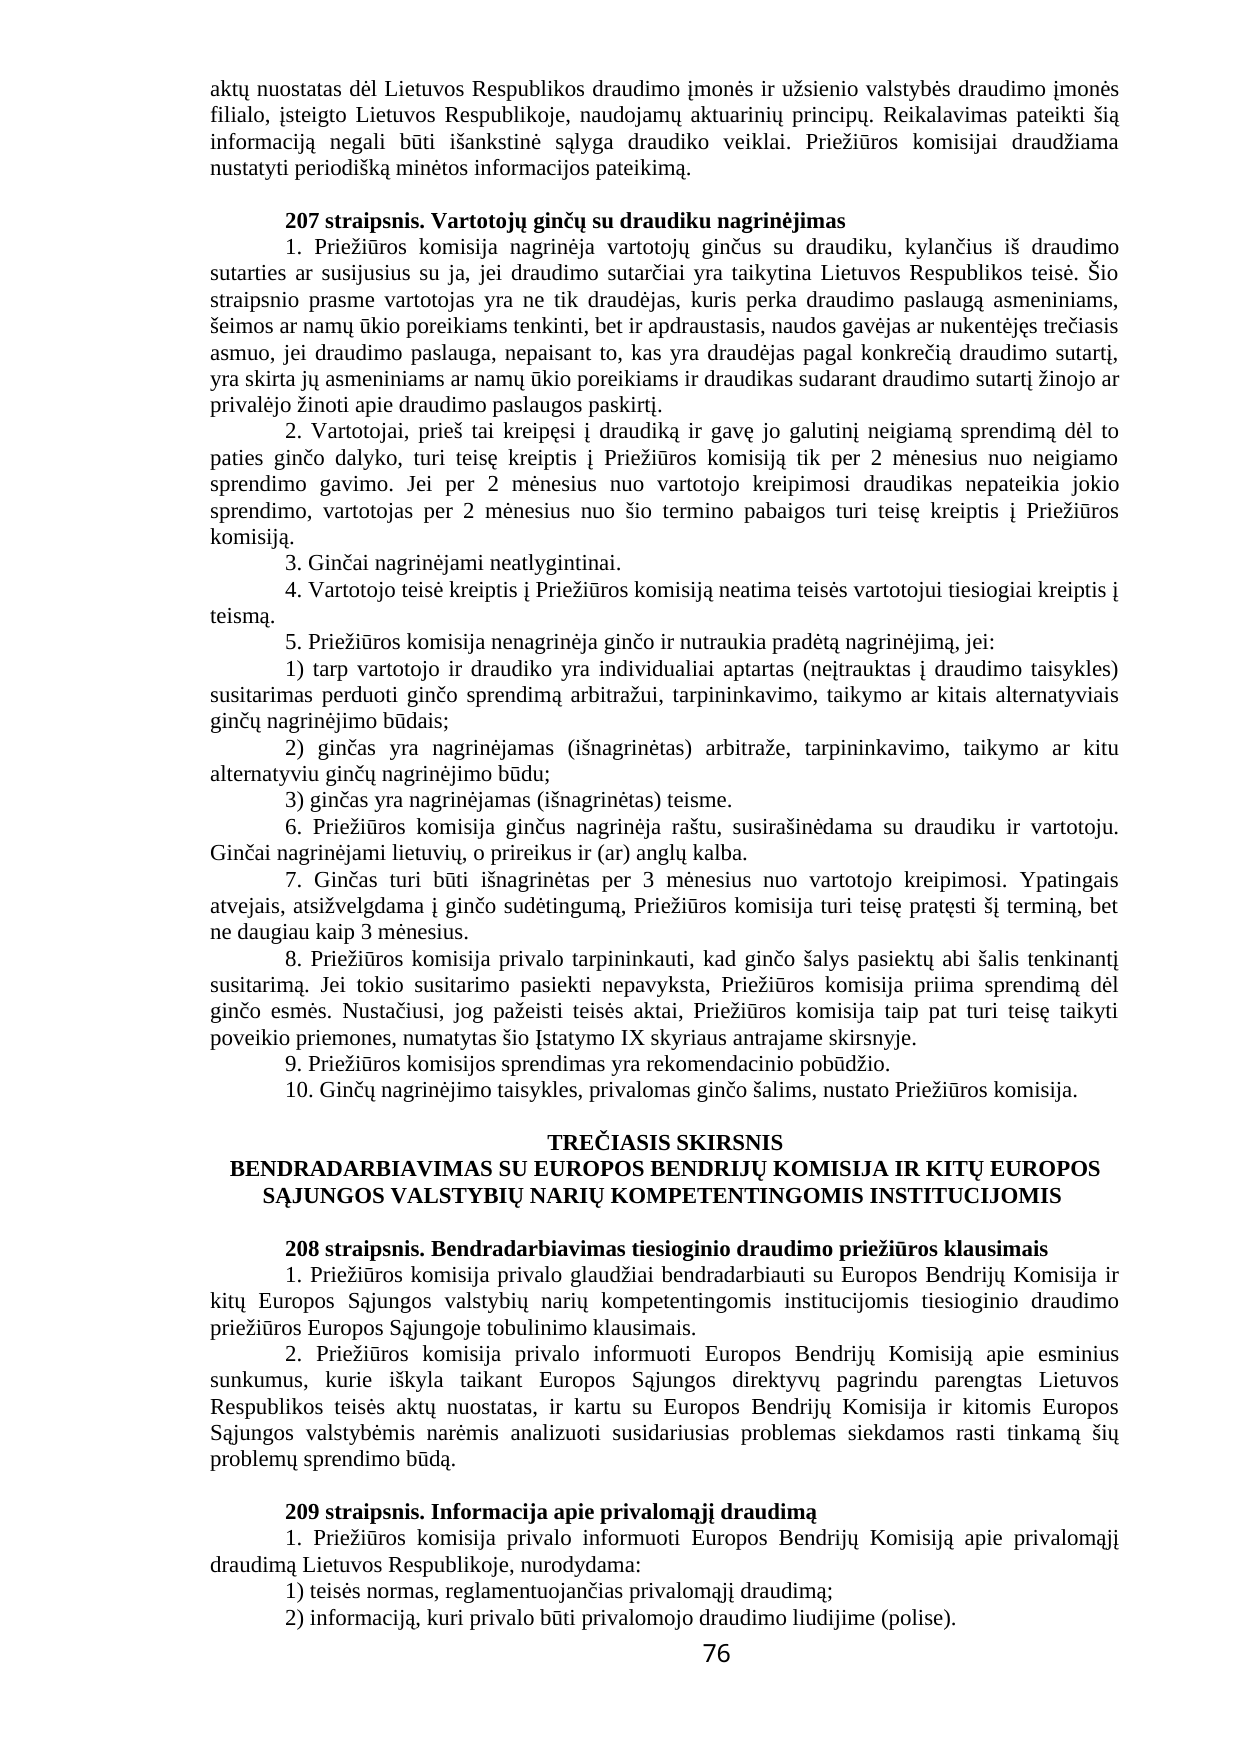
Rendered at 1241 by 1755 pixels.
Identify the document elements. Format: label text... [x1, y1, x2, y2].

text 2. Priežiūros komisija privalo informuoti Europos Bendrijų Komisiją apie esminius sunkumus, kurie iškyla taikant Europos Sąjungos direktyvų pagrindu parengtas Lietuvos Respublikos teisės aktų nuostatas, ir kartu su Europos Bendrijų Komisija ir kitomis Europos Sąjungos valstybėmis narėmis analizuoti susidariusias problemas siekdamos rasti tinkamą šių problemų sprendimo būdą. [210, 1340, 1120, 1472]
text 3) ginčas yra nagrinėjamas (išnagrinėtas) teisme. [210, 787, 1120, 813]
text 3. Ginčai nagrinėjami neatlygintinai. [210, 549, 1120, 576]
text 2. Vartotojai, prieš tai kreipęsi į draudiką ir gavę jo galutinį neigiamą sprendimą dėl to paties ginčo dalyko, turi teisę kreiptis į Priežiūros komisiją tik per 2 mėnesius nuo neigiamo sprendimo gavimo. Jei per 2 mėnesius nuo vartotojo kreipimosi draudikas nepateikia jokio sprendimo, vartotojas per 2 mėnesius nuo šio termino pabaigos turi teisę kreiptis į Priežiūros komisiją. [210, 418, 1120, 549]
text BENDRADARBIAVIMAS SU EUROPOS BENDRIJŲ KOMISIJA ir kitų Europos Sąjungos valstybIŲ narIŲ KOMPETEnTINGOMIS INSTITUCIJOMIS [210, 1156, 1120, 1208]
text 7. Ginčas turi būti išnagrinėtas per 3 mėnesius nuo vartotojo kreipimosi. Ypatingais atvejais, atsižvelgdama į ginčo sudėtingumą, Priežiūros komisija turi teisę pratęsti šį terminą, bet ne daugiau kaip 3 mėnesius. [210, 866, 1120, 945]
text 1) tarp vartotojo ir draudiko yra individualiai aptartas (neįtrauktas į draudimo taisykles) susitarimas perduoti ginčo sprendimą arbitražui, tarpininkavimo, taikymo ar kitais alternatyviais ginčų nagrinėjimo būdais; [210, 655, 1120, 734]
text 2) ginčas yra nagrinėjamas (išnagrinėtas) arbitraže, tarpininkavimo, taikymo ar kitu alternatyviu ginčų nagrinėjimo būdu; [210, 734, 1120, 787]
text 1. Priežiūros komisija nagrinėja vartotojų ginčus su draudiku, kylančius iš draudimo sutarties ar susijusius su ja, jei draudimo sutarčiai yra taikytina Lietuvos Respublikos teisė. Šio straipsnio prasme vartotojas yra ne tik draudėjas, kuris perka draudimo paslaugą asmeniniams, šeimos ar namų ūkio poreikiams tenkinti, bet ir apdraustasis, naudos gavėjas ar nukentėjęs trečiasis asmuo, jei draudimo paslauga, nepaisant to, kas yra draudėjas pagal konkrečią draudimo sutartį, yra skirta jų asmeniniams ar namų ūkio poreikiams ir draudikas sudarant draudimo sutartį žinojo ar privalėjo žinoti apie draudimo paslaugos paskirtį. [210, 233, 1120, 418]
text 9. Priežiūros komisijos sprendimas yra rekomendacinio pobūdžio. [210, 1050, 1120, 1076]
subtitle 207 straipsnis. Vartotojų ginčų su draudiku nagrinėjimas [210, 207, 1120, 233]
text 208 straipsnis. Bendradarbiavimas tiesioginio draudimo priežiūros klausimais [285, 1234, 1120, 1261]
text 5. Priežiūros komisija nenagrinėja ginčo ir nutraukia pradėtą nagrinėjimą, jei: [210, 628, 1120, 655]
subtitle TREČIASIS SKIRSNIS [210, 1129, 1120, 1156]
text aktų nuostatas dėl Lietuvos Respublikos draudimo įmonės ir užsienio valstybės draudimo įmonės filialo, įsteigto Lietuvos Respublikoje, naudojamų aktuarinių principų. Reikalavimas pateikti šią informaciją negali būti išankstinė sąlyga draudiko veiklai. Priežiūros komisijai draudžiama nustatyti periodišką minėtos informacijos pateikimą. [210, 75, 1120, 180]
text 6. Priežiūros komisija ginčus nagrinėja raštu, susirašinėdama su draudiku ir vartotoju. Ginčai nagrinėjami lietuvių, o prireikus ir (ar) anglų kalba. [210, 813, 1120, 866]
text 1) teisės normas, reglamentuojančias privalomąjį draudimą; [210, 1577, 1120, 1603]
text 8. Priežiūros komisija privalo tarpininkauti, kad ginčo šalys pasiektų abi šalis tenkinantį susitarimą. Jei tokio susitarimo pasiekti nepavyksta, Priežiūros komisija priima sprendimą dėl ginčo esmės. Nustačiusi, jog pažeisti teisės aktai, Priežiūros komisija taip pat turi teisę taikyti poveikio priemones, numatytas šio Įstatymo IX skyriaus antrajame skirsnyje. [210, 945, 1120, 1050]
text 1. Priežiūros komisija privalo informuoti Europos Bendrijų Komisiją apie privalomąjį draudimą Lietuvos Respublikoje, nurodydama: [210, 1524, 1120, 1577]
text 1. Priežiūros komisija privalo glaudžiai bendradarbiauti su Europos Bendrijų Komisija ir kitų Europos Sąjungos valstybių narių kompetentingomis institucijomis tiesioginio draudimo priežiūros Europos Sąjungoje tobulinimo klausimais. [210, 1261, 1120, 1340]
text 4. Vartotojo teisė kreiptis į Priežiūros komisiją neatima teisės vartotojui tiesiogiai kreiptis į teismą. [210, 576, 1120, 628]
text 2) informaciją, kuri privalo būti privalomojo draudimo liudijime (polise). [210, 1603, 1120, 1630]
subtitle 209 straipsnis. Informacija apie privalomąjį draudimą [210, 1498, 1120, 1524]
text 10. Ginčų nagrinėjimo taisykles, privalomas ginčo šalims, nustato Priežiūros komisija. [210, 1076, 1120, 1103]
